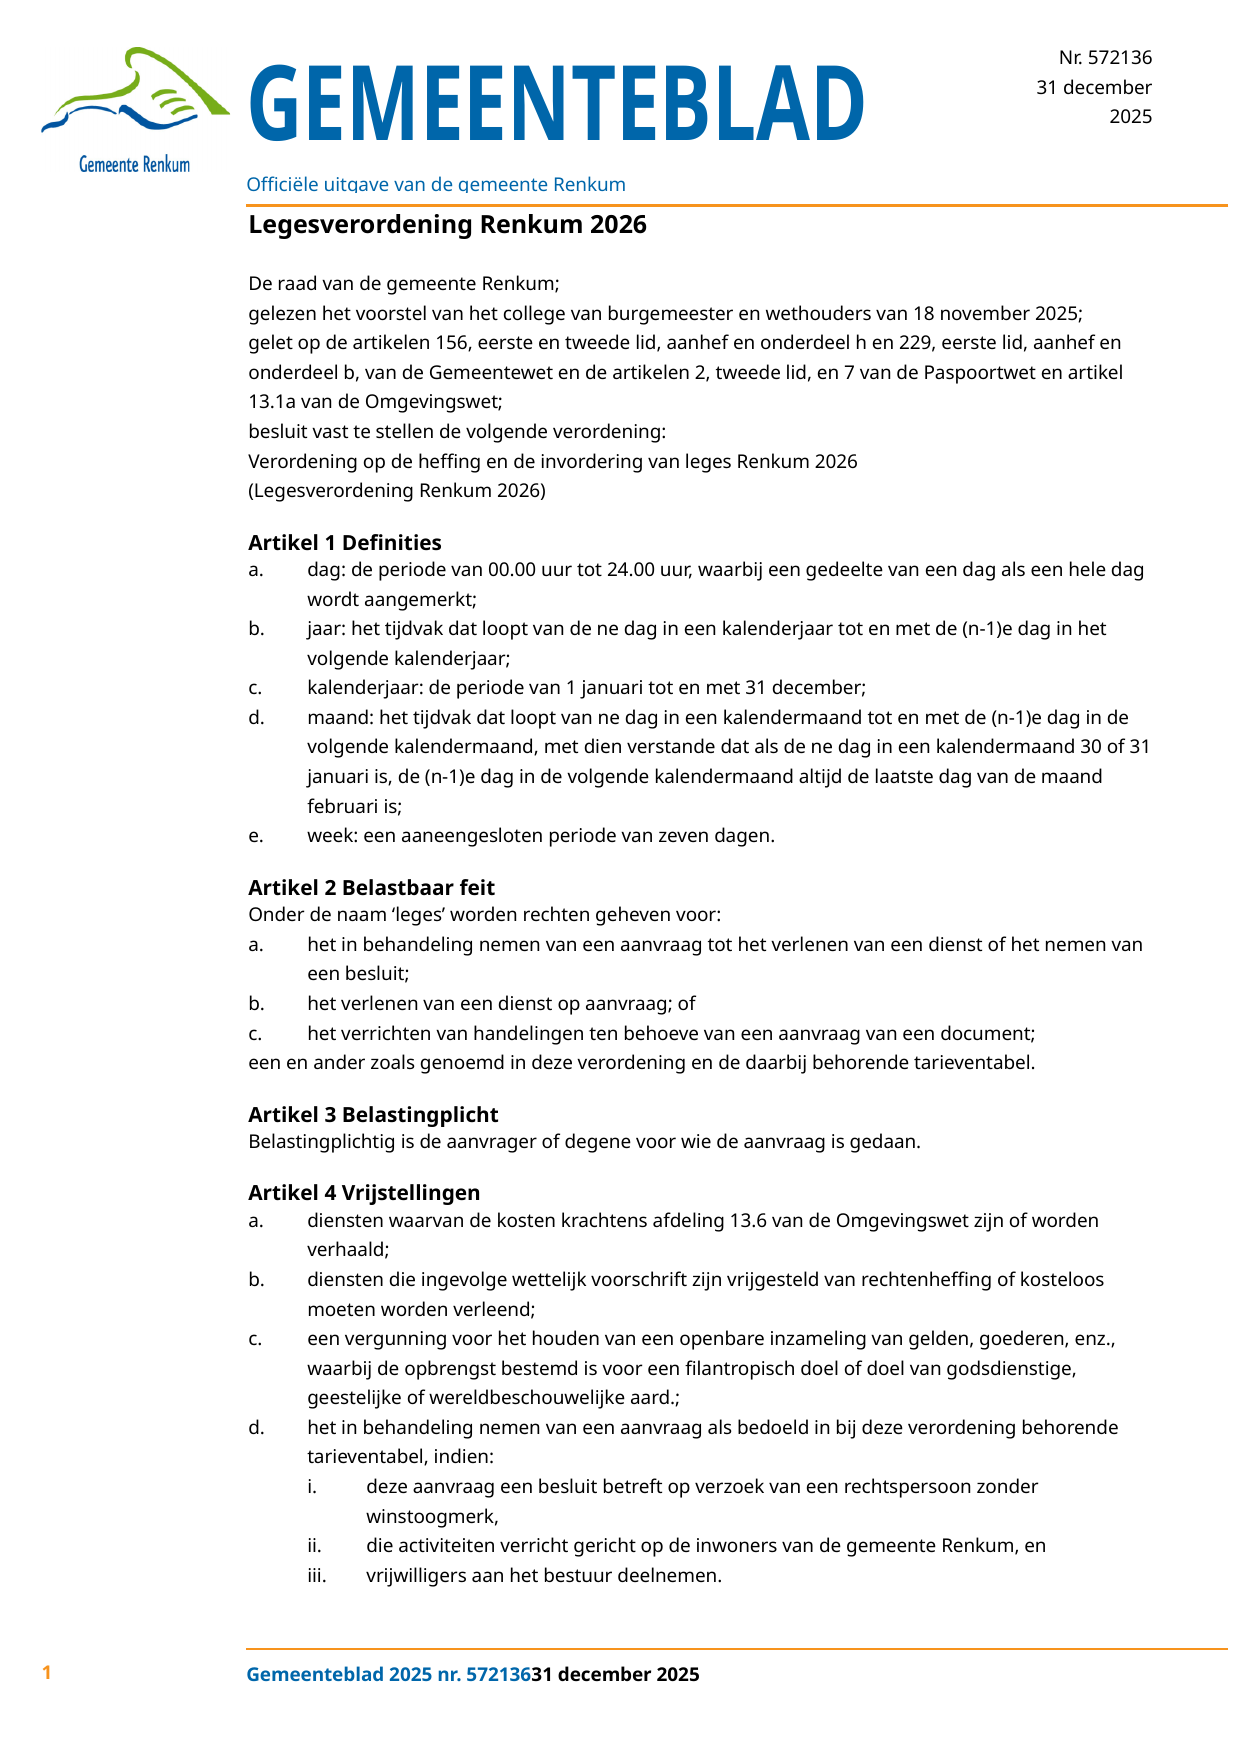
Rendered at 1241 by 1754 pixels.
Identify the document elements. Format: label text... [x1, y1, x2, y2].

list een vergunning voor het houden van een openbare inzameling van gelden, goederen, enz., waarbij de opbrengst bestemd is voor een filantropisch doel of doel van godsdienstige, geestelijke of wereldbeschouwelijke aard.; [248, 1325, 1152, 1410]
text een en ander zoals genoemd in deze verordening en de daarbij behorende tarieventabel. [248, 1049, 1152, 1075]
text Artikel 4 Vrijstellingen [248, 1178, 1152, 1207]
list het in behandeling nemen van een aanvraag als bedoeld in bij deze verordening behorende tarieventabel, indien: [248, 1414, 1152, 1469]
list diensten waarvan de kosten krachtens afdeling 13.6 van de Omgevingswet zijn of worden verhaald; [248, 1207, 1152, 1262]
list het in behandeling nemen van een aanvraag tot het verlenen van een dienst of het nemen van een besluit; [248, 931, 1152, 986]
list dag: de periode van 00.00 uur tot 24.00 uur, waarbij een gedeelte van een dag als een hele dag wordt aangemerkt; [248, 556, 1152, 612]
list week: een aaneengesloten periode van zeven dagen. [248, 822, 1152, 848]
text (Legesverordening Renkum 2026) [248, 477, 1152, 503]
text Onder de naam ‘leges’ worden rechten geheven voor: [248, 901, 1152, 927]
text besluit vast te stellen de volgende verordening: [248, 418, 1152, 444]
text Artikel 3 Belastingplicht [248, 1100, 1152, 1128]
list kalenderjaar: de periode van 1 januari tot en met 31 december; [248, 674, 1152, 700]
text gelezen het voorstel van het college van burgemeester en wethouders van 18 november 2025; [248, 300, 1152, 326]
list jaar: het tijdvak dat loopt van de ne dag in een kalenderjaar tot en met de (n-1)e dag in het volgende kalenderjaar; [248, 615, 1152, 671]
text Belastingplichtig is de aanvrager of degene voor wie de aanvraag is gedaan. [248, 1128, 1152, 1154]
list die activiteiten verricht gericht op de inwoners van de gemeente Renkum, en [307, 1532, 1152, 1558]
text Legesverordening Renkum 2026 [248, 207, 1152, 241]
text Verordening op de heffing en de invordering van leges Renkum 2026 [248, 448, 1152, 473]
text Artikel 1 Definities [248, 528, 1152, 556]
list maand: het tijdvak dat loopt van ne dag in een kalendermaand tot en met de (n-1)e dag in de volgende kalendermaand, met dien verstande dat als de ne dag in een kalendermaand 30 of 31 januari is, de (n-1)e dag in de volgende kalendermaand altijd de laatste dag van de maand februari is; [248, 704, 1152, 819]
text gelet op de artikelen 156, eerste en tweede lid, aanhef en onderdeel h en 229, eerste lid, aanhef en onderdeel b, van de Gemeentewet en de artikelen 2, tweede lid, en 7 van de Paspoortwet en artikel 13.1a van de Omgevingswet; [248, 329, 1152, 414]
list deze aanvraag een besluit betreft op verzoek van een rechtspersoon zonder winstoogmerk, [307, 1473, 1152, 1528]
list diensten die ingevolge wettelijk voorschrift zijn vrijgesteld van rechtenheffing of kosteloos moeten worden verleend; [248, 1266, 1152, 1321]
list het verrichten van handelingen ten behoeve van een aanvraag van een document; [248, 1020, 1152, 1045]
picture [41, 47, 231, 172]
text De raad van de gemeente Renkum; [248, 270, 1152, 296]
list het verlenen van een dienst op aanvraag; of [248, 990, 1152, 1016]
text Artikel 2 Belastbaar feit [248, 873, 1152, 901]
list vrijwilligers aan het bestuur deelnemen. [307, 1562, 1152, 1588]
